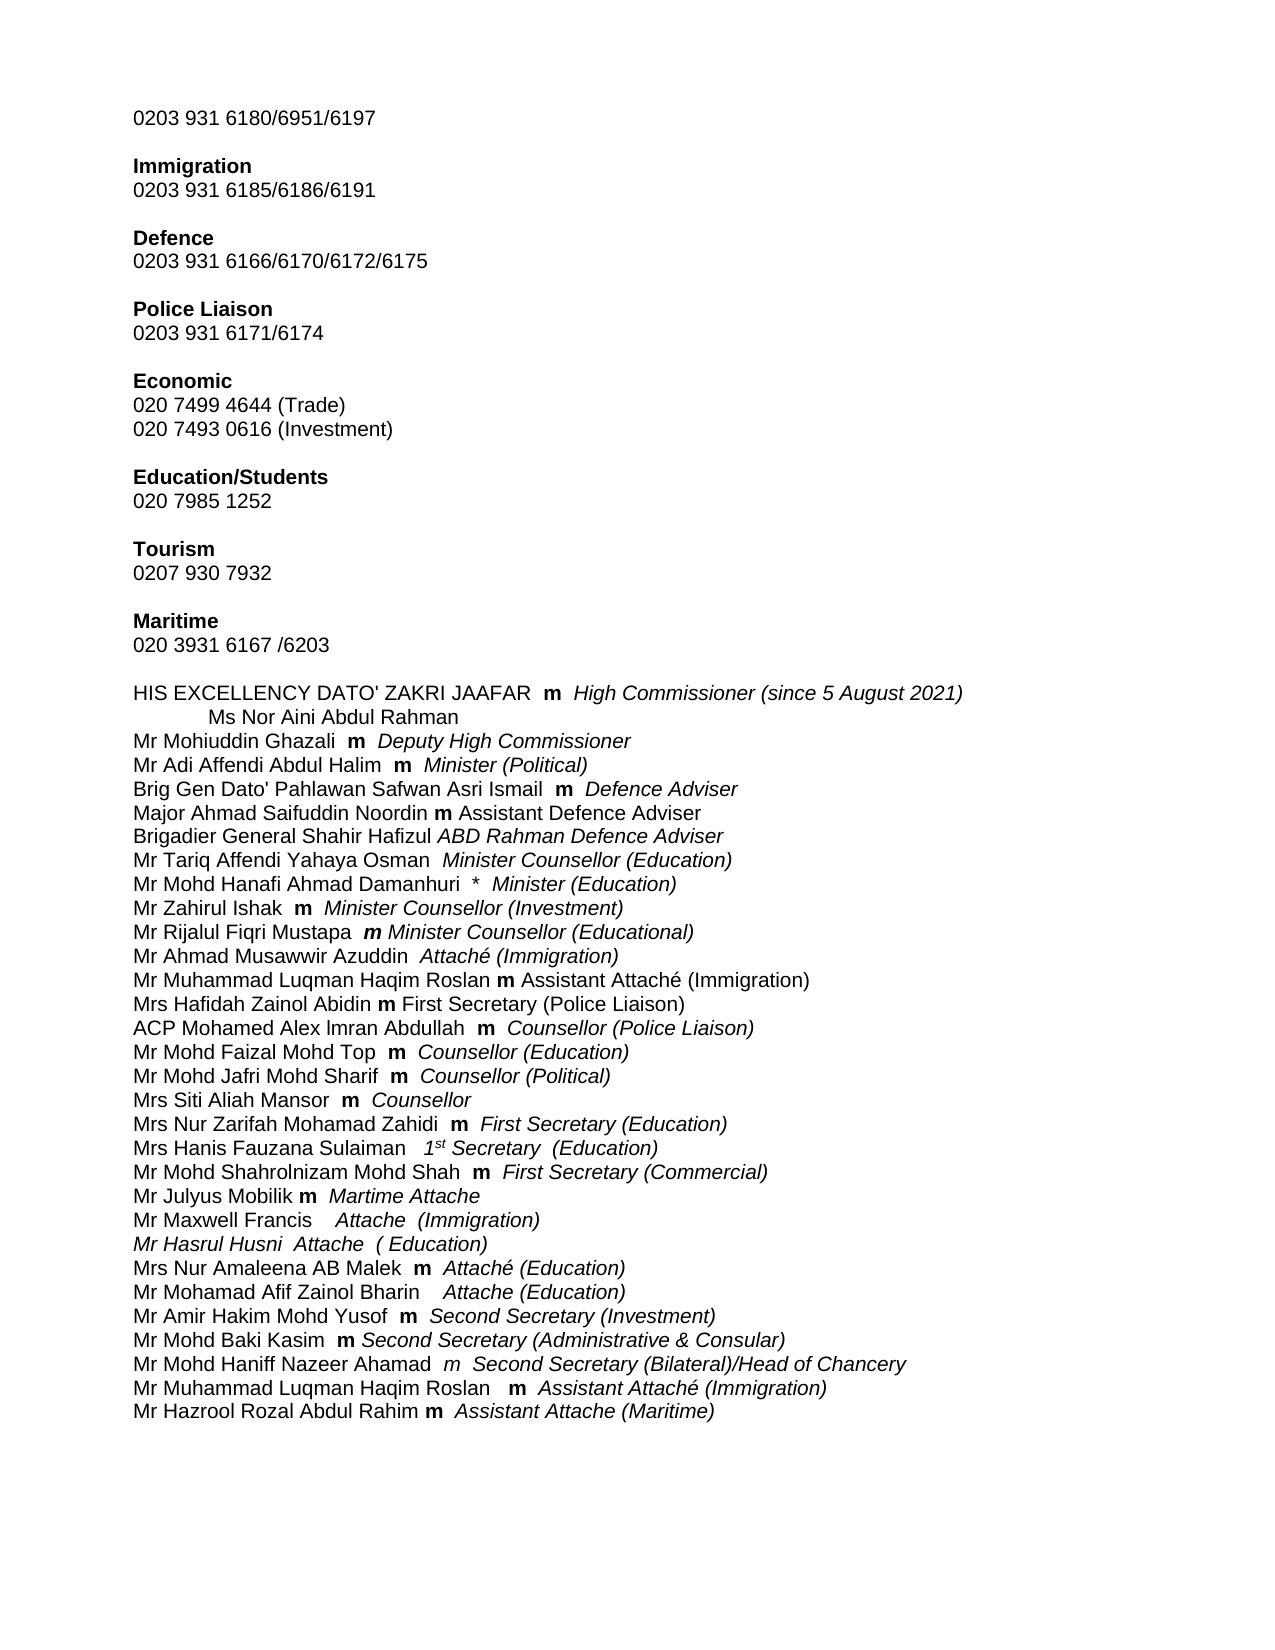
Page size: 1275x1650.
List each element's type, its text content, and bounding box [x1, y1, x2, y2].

text Mr Hazrool Rozal Abdul Rahim m Assistant Attache (Maritime) [133, 1399, 1181, 1423]
text Mr Muhammad Luqman Haqim Roslan m Assistant Attaché (Immigration) [133, 968, 1181, 992]
text Mr Rijalul Fiqri Mustapa m Minister Counsellor (Educational) [133, 920, 1181, 944]
text 0203 931 6180/6951/6197 [133, 106, 1181, 129]
text Mr Adi Affendi Abdul Halim m Minister (Political) [133, 752, 1181, 776]
text Brig Gen Dato' Pahlawan Safwan Asri Ismail m Defence Adviser [133, 776, 1181, 800]
text Mr Ahmad Musawwir Azuddin Attaché (Immigration) [133, 944, 1181, 968]
text Mr Tariq Affendi Yahaya Osman Minister Counsellor (Education) [133, 848, 1181, 872]
text Major Ahmad Saifuddin Noordin m Assistant Defence Adviser [133, 800, 1181, 824]
text Mr Mohd Shahrolnizam Mohd Shah m First Secretary (Commercial) [133, 1160, 1181, 1184]
text Brigadier General Shahir Hafizul ABD Rahman Defence Adviser [133, 824, 1181, 848]
text Immigration [133, 153, 1181, 177]
text Mrs Nur Amaleena AB Malek m Attaché (Education) [133, 1256, 1181, 1279]
text ACP Mohamed Alex lmran Abdullah m Counsellor (Police Liaison) [133, 1016, 1181, 1040]
text Mrs Nur Zarifah Mohamad Zahidi m First Secretary (Education) [133, 1112, 1181, 1136]
text Mr Mohd Faizal Mohd Top m Counsellor (Education) [133, 1040, 1181, 1064]
text Education/Students [133, 465, 1181, 489]
text Mrs Hafidah Zainol Abidin m First Secretary (Police Liaison) [133, 992, 1181, 1016]
text 020 7499 4644 (Trade) [133, 393, 1181, 417]
text Mr Muhammad Luqman Haqim Roslan m Assistant Attaché (Immigration) [133, 1375, 1181, 1399]
text 020 7493 0616 (Investment) [133, 417, 1181, 441]
text Mr Zahirul Ishak m Minister Counsellor (Investment) [133, 896, 1181, 920]
text Economic [133, 369, 1181, 393]
text Mr Julyus Mobilik m Martime Attache [133, 1184, 1181, 1208]
text Police Liaison [133, 297, 1181, 321]
text 0203 931 6185/6186/6191 [133, 177, 1181, 201]
text Mr Mohamad Afif Zainol Bharin Attache (Education) [133, 1279, 1181, 1303]
text 020 3931 6167 /6203 [133, 633, 1181, 657]
text Mrs Hanis Fauzana Sulaiman 1st Secretary (Education) [133, 1136, 1181, 1160]
text Mr Mohiuddin Ghazali m Deputy High Commissioner [133, 728, 1181, 752]
text Ms Nor Aini Abdul Rahman [133, 704, 1181, 728]
text Tourism [133, 537, 1181, 561]
text Maritime [133, 609, 1181, 633]
text 0207 930 7932 [133, 561, 1181, 585]
text Mr Mohd Haniff Nazeer Ahamad m Second Secretary (Bilateral)/Head of Chancery [133, 1351, 1181, 1375]
text Mr Mohd Jafri Mohd Sharif m Counsellor (Political) [133, 1064, 1181, 1088]
text Mr Amir Hakim Mohd Yusof m Second Secretary (Investment) [133, 1303, 1181, 1327]
text Mr Mohd Baki Kasim m Second Secretary (Administrative & Consular) [133, 1327, 1181, 1351]
text 020 7985 1252 [133, 489, 1181, 513]
text Mr Maxwell Francis Attache (Immigration) [133, 1208, 1181, 1232]
text Mr Mohd Hanafi Ahmad Damanhuri * Minister (Education) [133, 872, 1181, 896]
text HIS EXCELLENCY DATO' ZAKRI JAAFAR m High Commissioner (since 5 August 2021) [133, 681, 1181, 704]
text Mrs Siti Aliah Mansor m Counsellor [133, 1088, 1181, 1112]
text Defence [133, 225, 1181, 249]
text Mr Hasrul Husni Attache ( Education) [133, 1232, 1181, 1256]
text 0203 931 6166/6170/6172/6175 [133, 249, 1181, 273]
text 0203 931 6171/6174 [133, 321, 1181, 345]
